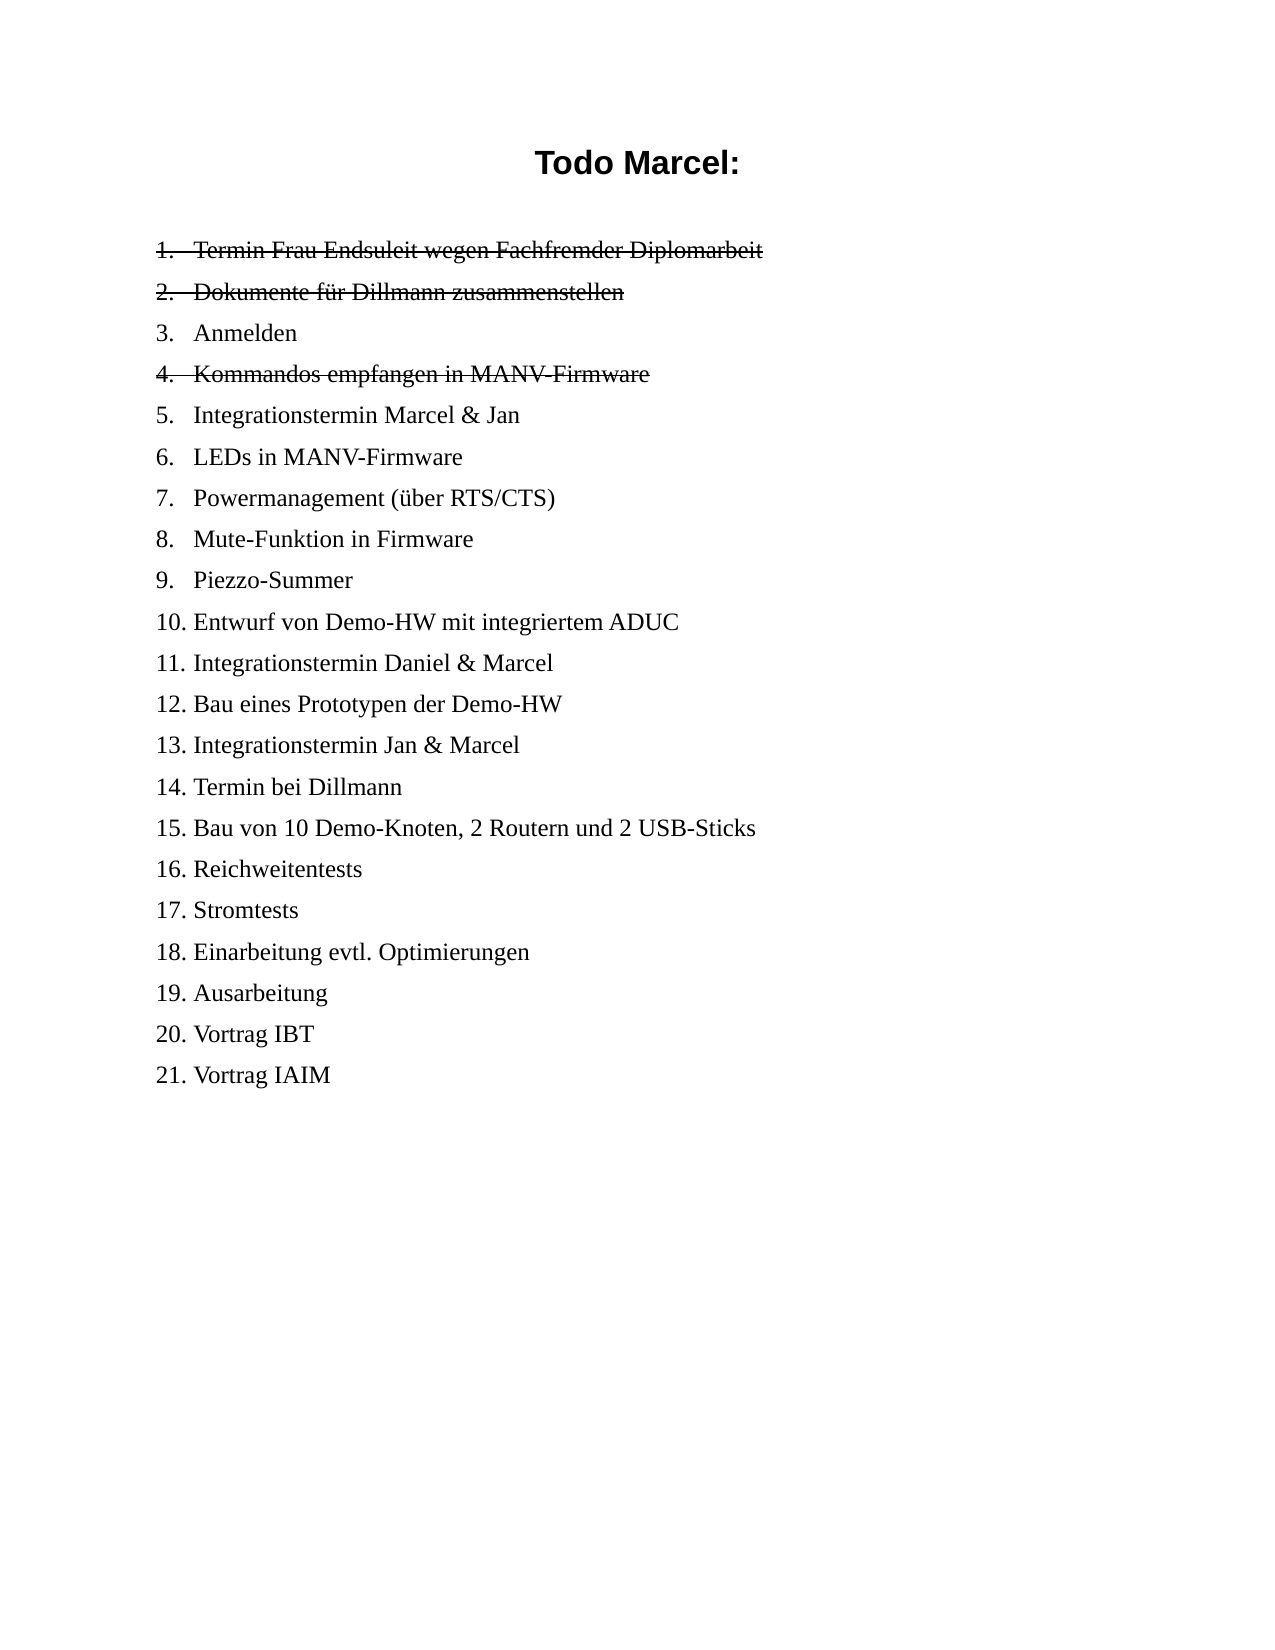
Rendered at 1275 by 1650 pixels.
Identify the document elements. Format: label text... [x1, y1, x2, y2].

list Dokumente für Dillmann zusammenstellen [156, 277, 1157, 306]
list Piezzo-Summer [156, 566, 1157, 594]
list Anmelden [156, 318, 1157, 347]
list Termin bei Dillmann [156, 772, 1157, 801]
list Termin Frau Endsuleit wegen Fachfremder Diplomarbeit [156, 236, 1157, 264]
list Vortrag IBT [156, 1019, 1157, 1048]
list Ausarbeitung [156, 978, 1157, 1007]
list Einarbeitung evtl. Optimierungen [156, 937, 1157, 966]
list Powermanagement (über RTS/CTS) [156, 483, 1157, 512]
list Mute-Funktion in Firmware [156, 524, 1157, 553]
list Entwurf von Demo-HW mit integriertem ADUC [156, 607, 1157, 636]
list Kommandos empfangen in MANV-Firmware [156, 359, 1157, 388]
list Reichweitentests [156, 854, 1157, 883]
list Bau eines Prototypen der Demo-HW [156, 689, 1157, 718]
list Vortrag IAIM [156, 1061, 1157, 1089]
list Bau von 10 Demo-Knoten, 2 Routern und 2 USB-Sticks [156, 813, 1157, 842]
subtitle Todo Marcel: [118, 143, 1157, 182]
list Stromtests [156, 896, 1157, 924]
list Integrationstermin Daniel & Marcel [156, 648, 1157, 677]
list Integrationstermin Marcel & Jan [156, 401, 1157, 429]
list Integrationstermin Jan & Marcel [156, 731, 1157, 759]
list LEDs in MANV-Firmware [156, 442, 1157, 471]
